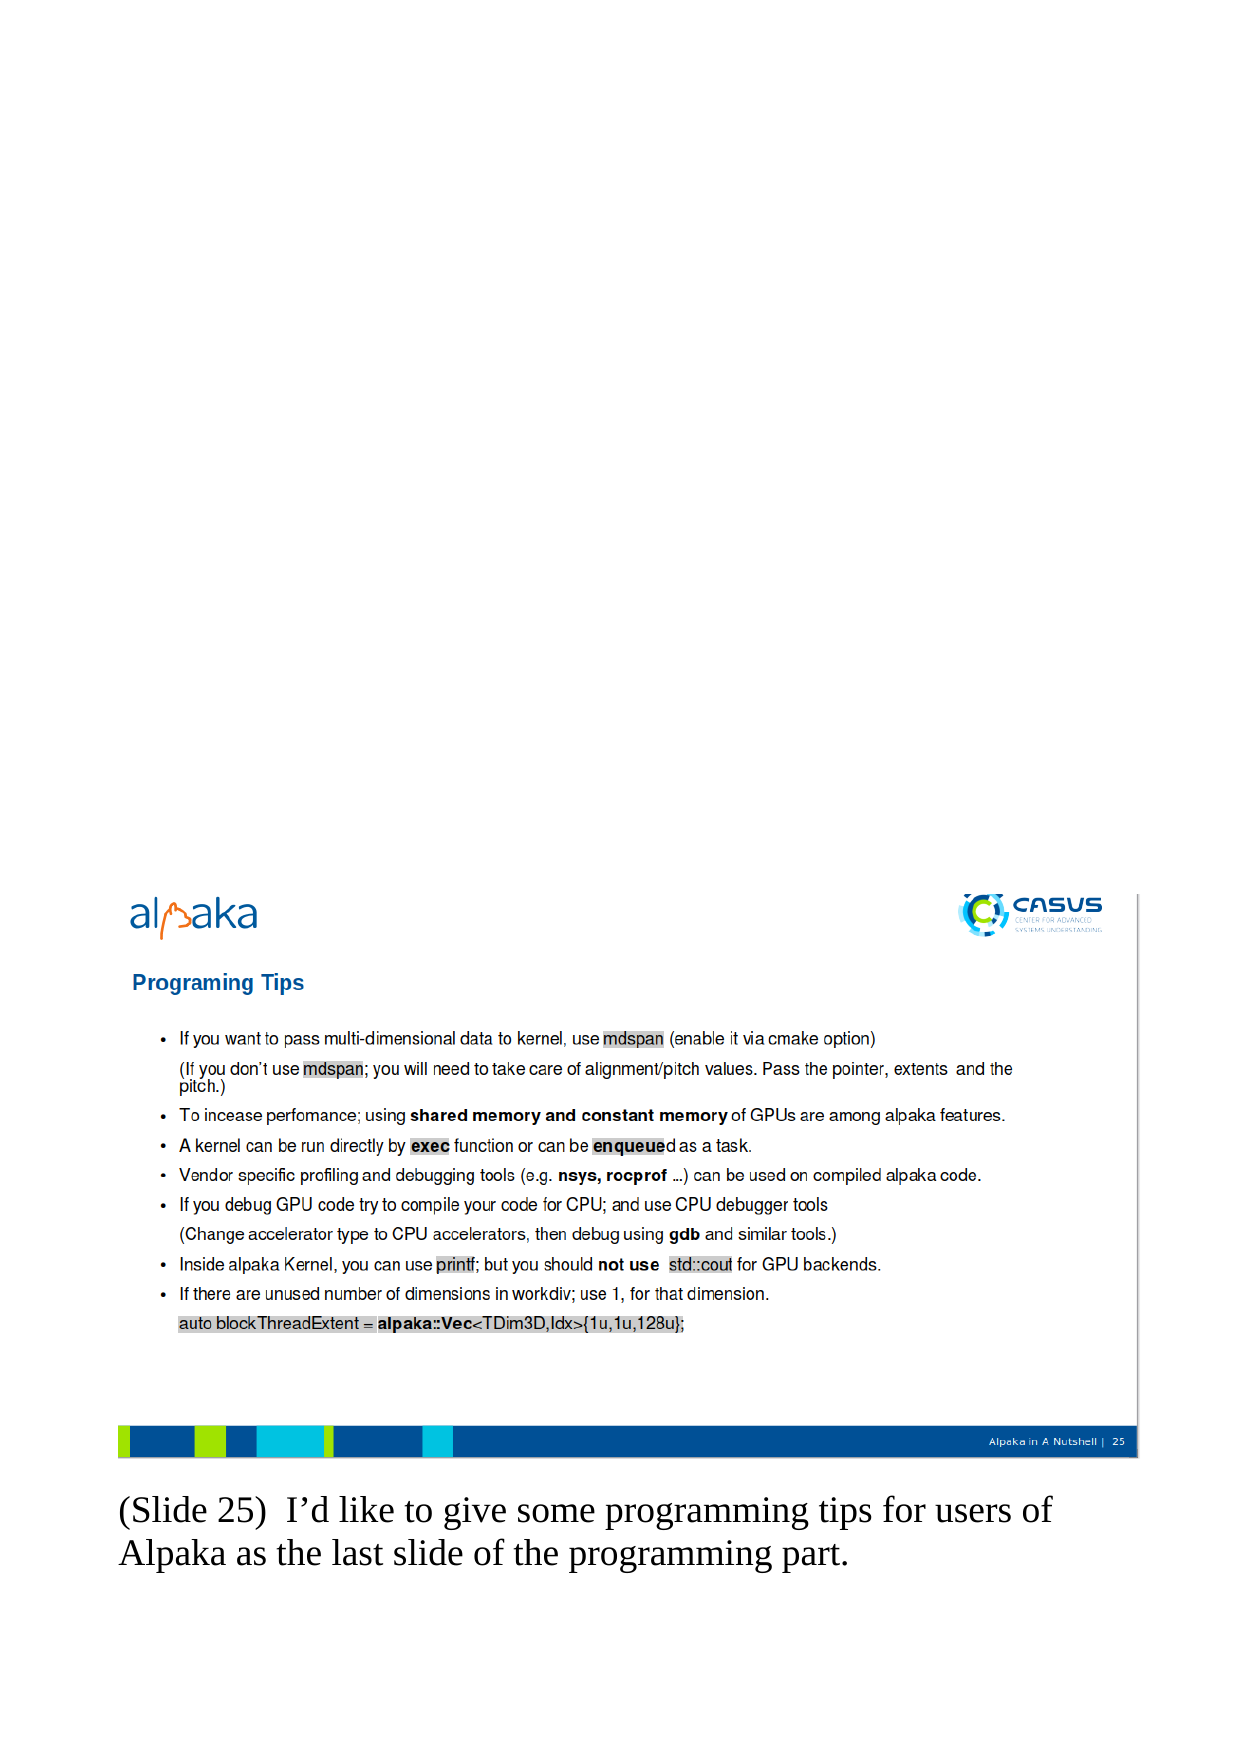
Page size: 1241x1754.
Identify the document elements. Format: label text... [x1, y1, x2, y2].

text (Slide 25) I’d like to give some programming tips for users of Alpaka as the last slide of the programming part. [118, 1487, 1140, 1573]
picture [118, 894, 1141, 1459]
